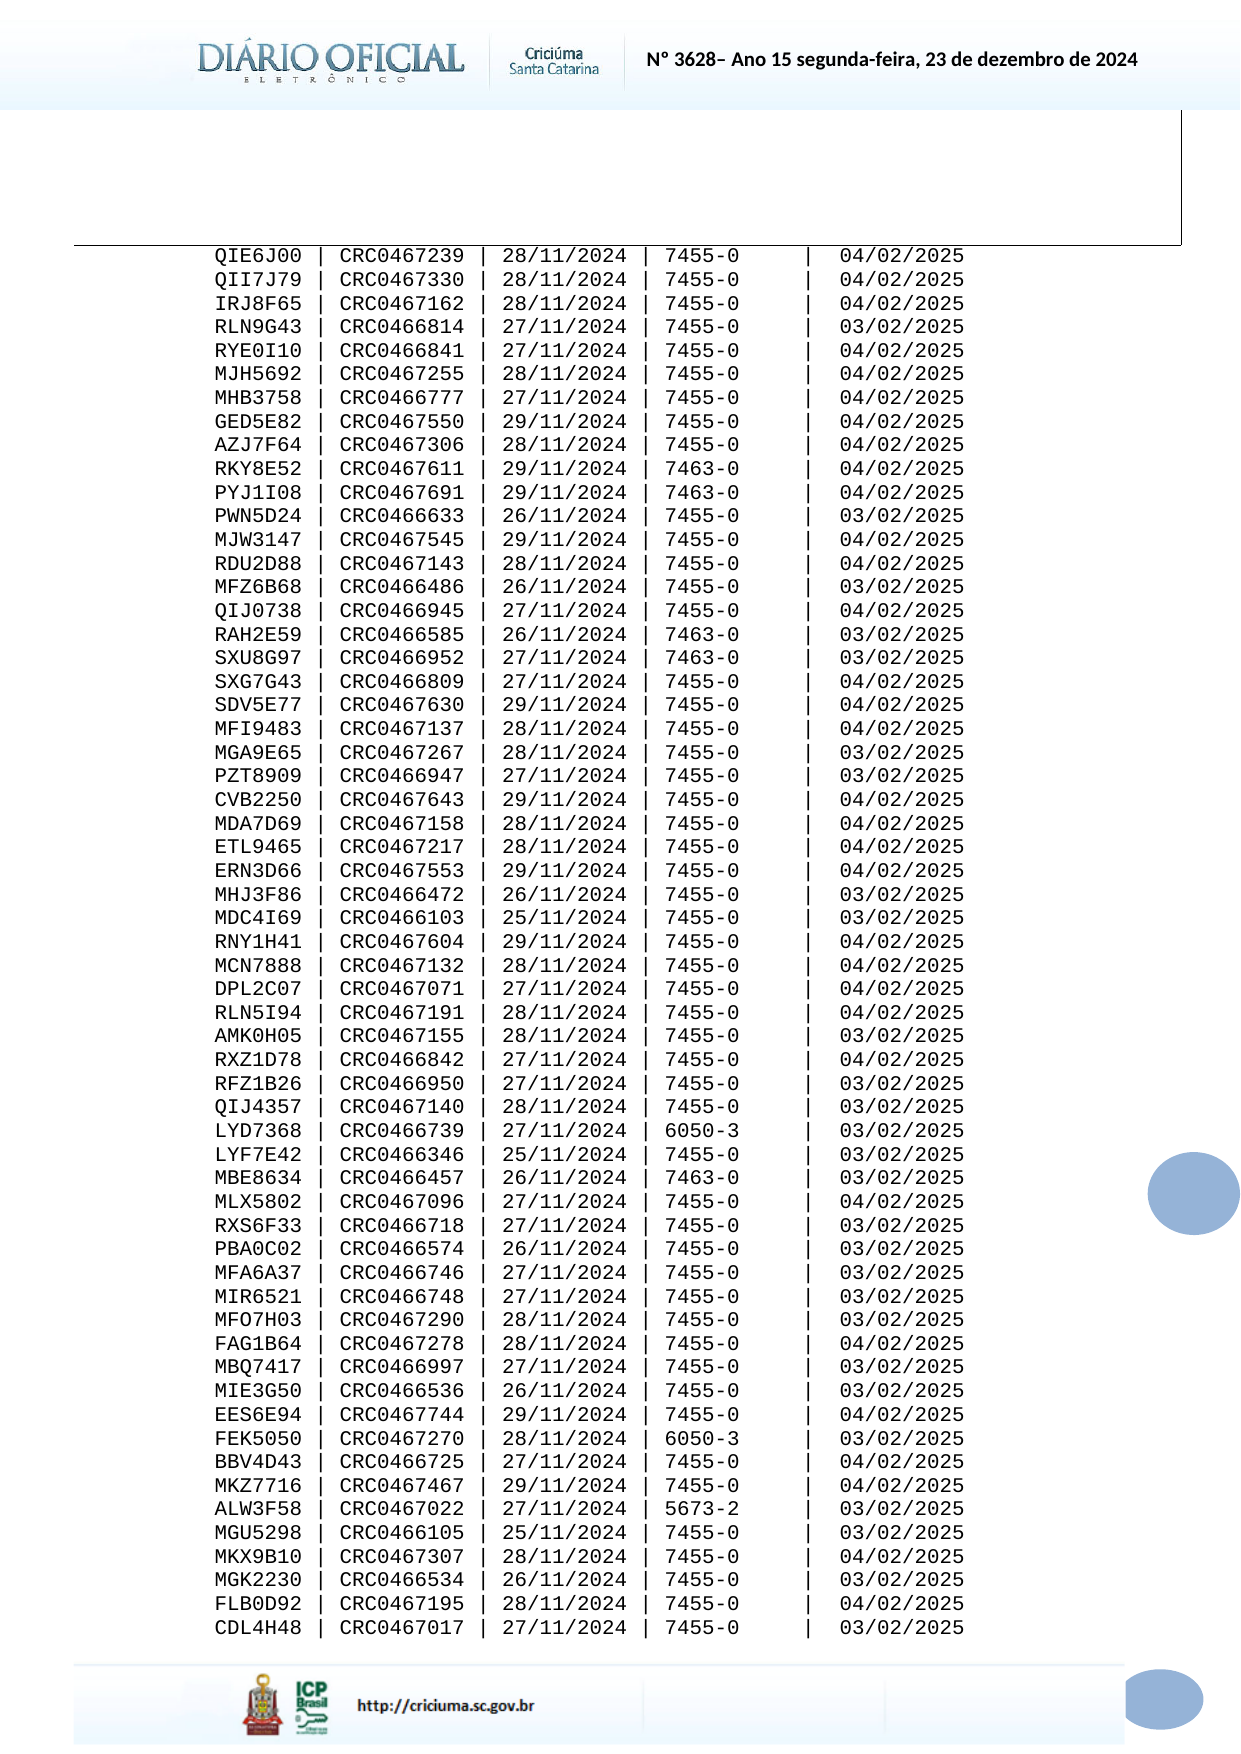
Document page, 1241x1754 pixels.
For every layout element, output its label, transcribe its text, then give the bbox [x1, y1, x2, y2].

text RFZ1B26 | CRC0466950 | 27/11/2024 | 7455-0 | 03/02/2025 [127, 1073, 1181, 1096]
text SXG7G43 | CRC0466809 | 27/11/2024 | 7455-0 | 04/02/2025 [127, 671, 1181, 694]
text MKZ7716 | CRC0467467 | 29/11/2024 | 7455-0 | 04/02/2025 [127, 1475, 1181, 1498]
text GED5E82 | CRC0467550 | 29/11/2024 | 7455-0 | 04/02/2025 [127, 411, 1181, 434]
text AMK0H05 | CRC0467155 | 28/11/2024 | 7455-0 | 03/02/2025 [127, 1026, 1181, 1049]
text MLX5802 | CRC0467096 | 27/11/2024 | 7455-0 | 04/02/2025 [127, 1191, 1153, 1215]
text CDL4H48 | CRC0467017 | 27/11/2024 | 7455-0 | 03/02/2025 [127, 1617, 1181, 1640]
text QII7J79 | CRC0467330 | 28/11/2024 | 7455-0 | 04/02/2025 [127, 269, 1181, 292]
text MIE3G50 | CRC0466536 | 26/11/2024 | 7455-0 | 03/02/2025 [127, 1380, 1181, 1404]
text RLN5I94 | CRC0467191 | 28/11/2024 | 7455-0 | 04/02/2025 [127, 1002, 1181, 1026]
text MDA7D69 | CRC0467158 | 28/11/2024 | 7455-0 | 04/02/2025 [127, 813, 1181, 836]
text SXU8G97 | CRC0466952 | 27/11/2024 | 7463-0 | 03/02/2025 [127, 647, 1181, 671]
text MCN7888 | CRC0467132 | 28/11/2024 | 7455-0 | 04/02/2025 [127, 954, 1181, 978]
text PWN5D24 | CRC0466633 | 26/11/2024 | 7455-0 | 03/02/2025 [127, 505, 1181, 529]
text QIE6J00 | CRC0467239 | 28/11/2024 | 7455-0 | 04/02/2025 [127, 245, 1181, 269]
text QIJ4357 | CRC0467140 | 28/11/2024 | 7455-0 | 03/02/2025 [127, 1096, 1181, 1120]
text MGU5298 | CRC0466105 | 25/11/2024 | 7455-0 | 03/02/2025 [127, 1522, 1181, 1546]
text LYD7368 | CRC0466739 | 27/11/2024 | 6050-3 | 03/02/2025 [127, 1120, 1181, 1144]
text MFA6A37 | CRC0466746 | 27/11/2024 | 7455-0 | 03/02/2025 [127, 1262, 1181, 1286]
text ERN3D66 | CRC0467553 | 29/11/2024 | 7455-0 | 04/02/2025 [127, 860, 1181, 884]
text MDC4I69 | CRC0466103 | 25/11/2024 | 7455-0 | 03/02/2025 [127, 907, 1181, 931]
text ALW3F58 | CRC0467022 | 27/11/2024 | 5673-2 | 03/02/2025 [127, 1498, 1181, 1522]
text RDU2D88 | CRC0467143 | 28/11/2024 | 7455-0 | 04/02/2025 [127, 553, 1181, 576]
text RXS6F33 | CRC0466718 | 27/11/2024 | 7455-0 | 03/02/2025 [127, 1215, 1181, 1238]
text MKX9B10 | CRC0467307 | 28/11/2024 | 7455-0 | 04/02/2025 [127, 1546, 1181, 1569]
text BBV4D43 | CRC0466725 | 27/11/2024 | 7455-0 | 04/02/2025 [127, 1451, 1181, 1475]
text FAG1B64 | CRC0467278 | 28/11/2024 | 7455-0 | 04/02/2025 [127, 1333, 1181, 1357]
text MJW3147 | CRC0467545 | 29/11/2024 | 7455-0 | 04/02/2025 [127, 529, 1181, 553]
text MJH5692 | CRC0467255 | 28/11/2024 | 7455-0 | 04/02/2025 [127, 363, 1181, 387]
text RYE0I10 | CRC0466841 | 27/11/2024 | 7455-0 | 04/02/2025 [127, 340, 1181, 363]
text FEK5050 | CRC0467270 | 28/11/2024 | 6050-3 | 03/02/2025 [127, 1427, 1181, 1451]
text MHB3758 | CRC0466777 | 27/11/2024 | 7455-0 | 04/02/2025 [127, 387, 1181, 411]
text SDV5E77 | CRC0467630 | 29/11/2024 | 7455-0 | 04/02/2025 [127, 694, 1181, 718]
text MBQ7417 | CRC0466997 | 27/11/2024 | 7455-0 | 03/02/2025 [127, 1357, 1181, 1380]
text MFO7H03 | CRC0467290 | 28/11/2024 | 7455-0 | 03/02/2025 [127, 1309, 1181, 1333]
text PYJ1I08 | CRC0467691 | 29/11/2024 | 7463-0 | 04/02/2025 [127, 482, 1181, 505]
text CVB2250 | CRC0467643 | 29/11/2024 | 7455-0 | 04/02/2025 [127, 789, 1181, 813]
text AZJ7F64 | CRC0467306 | 28/11/2024 | 7455-0 | 04/02/2025 [127, 434, 1181, 458]
text EES6E94 | CRC0467744 | 29/11/2024 | 7455-0 | 04/02/2025 [127, 1404, 1181, 1427]
text RNY1H41 | CRC0467604 | 29/11/2024 | 7455-0 | 04/02/2025 [127, 931, 1181, 954]
text MGA9E65 | CRC0467267 | 28/11/2024 | 7455-0 | 03/02/2025 [127, 742, 1181, 765]
text PZT8909 | CRC0466947 | 27/11/2024 | 7455-0 | 03/02/2025 [127, 765, 1181, 789]
text IRJ8F65 | CRC0467162 | 28/11/2024 | 7455-0 | 04/02/2025 [127, 292, 1181, 316]
text PBA0C02 | CRC0466574 | 26/11/2024 | 7455-0 | 03/02/2025 [127, 1238, 1181, 1262]
text RXZ1D78 | CRC0466842 | 27/11/2024 | 7455-0 | 04/02/2025 [127, 1049, 1181, 1073]
text RLN9G43 | CRC0466814 | 27/11/2024 | 7455-0 | 03/02/2025 [127, 316, 1181, 340]
text RAH2E59 | CRC0466585 | 26/11/2024 | 7463-0 | 03/02/2025 [127, 623, 1181, 647]
text FLB0D92 | CRC0467195 | 28/11/2024 | 7455-0 | 04/02/2025 [127, 1593, 1181, 1617]
text DPL2C07 | CRC0467071 | 27/11/2024 | 7455-0 | 04/02/2025 [127, 978, 1181, 1002]
text ETL9465 | CRC0467217 | 28/11/2024 | 7455-0 | 04/02/2025 [127, 836, 1181, 860]
text LYF7E42 | CRC0466346 | 25/11/2024 | 7455-0 | 03/02/2025 [127, 1144, 1181, 1167]
text MBE8634 | CRC0466457 | 26/11/2024 | 7463-0 | 03/02/2025 [127, 1167, 1157, 1191]
text MFI9483 | CRC0467137 | 28/11/2024 | 7455-0 | 04/02/2025 [127, 718, 1181, 742]
text MHJ3F86 | CRC0466472 | 26/11/2024 | 7455-0 | 03/02/2025 [127, 884, 1181, 907]
text MIR6521 | CRC0466748 | 27/11/2024 | 7455-0 | 03/02/2025 [127, 1286, 1181, 1309]
text MGK2230 | CRC0466534 | 26/11/2024 | 7455-0 | 03/02/2025 [127, 1569, 1181, 1593]
text MFZ6B68 | CRC0466486 | 26/11/2024 | 7455-0 | 03/02/2025 [127, 576, 1181, 600]
text QIJ0738 | CRC0466945 | 27/11/2024 | 7455-0 | 04/02/2025 [127, 600, 1181, 623]
text RKY8E52 | CRC0467611 | 29/11/2024 | 7463-0 | 04/02/2025 [127, 458, 1181, 482]
